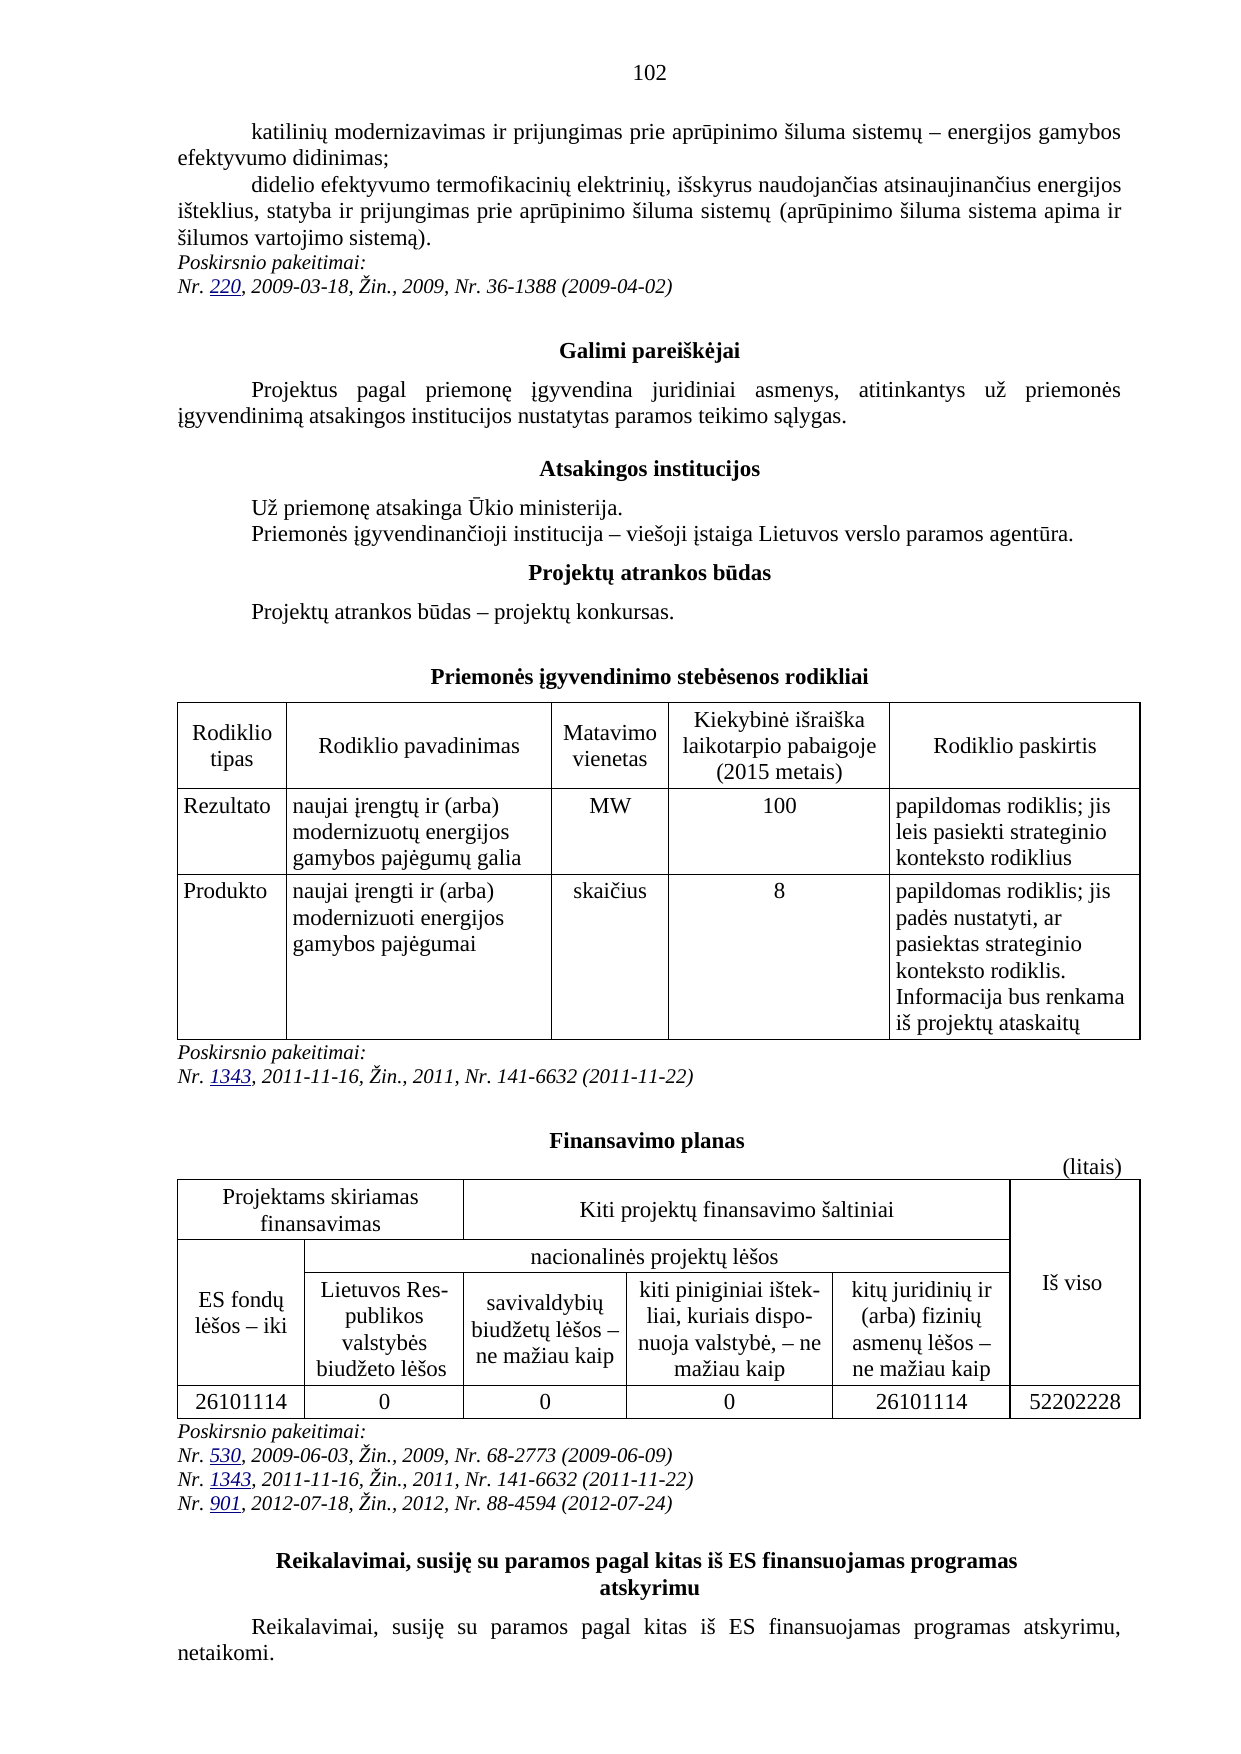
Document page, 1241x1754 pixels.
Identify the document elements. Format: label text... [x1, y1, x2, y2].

text Priemonės įgyvendinančioji institucija – viešoji įstaiga Lietuvos verslo paramos agentūra. [177, 520, 1122, 546]
table_cell nacionalinės projektų lėšos [305, 1240, 1009, 1272]
text Priemonės įgyvendinimo stebėsenos rodikliai [177, 663, 1122, 689]
table_cell kiti piniginiai iš­tek­liai, kuriais dispo­nuoja valstybė, – ne mažiau kaip [627, 1273, 832, 1384]
text (litais) [177, 1153, 1122, 1179]
table_cell 100 [669, 789, 889, 874]
table_cell MW [552, 789, 668, 874]
table_cell 0 [305, 1386, 463, 1418]
table_header Rodiklio pavadinimas [287, 703, 551, 788]
table_cell skaičius [552, 875, 668, 1039]
text Projektus pagal priemonę įgyvendina juridiniai asmenys, atitinkantys už priemonės įgyvendinimą atsakingos institucijos nustatytas paramos teikimo sąlygas. [177, 376, 1122, 428]
text Projektų atrankos būdas – projektų konkursas. [177, 598, 1122, 624]
table_header Matavimo vienetas [552, 703, 668, 788]
table_header Rodiklio tipas [178, 703, 286, 788]
text Poskirsnio pakeitimai: [177, 1419, 1122, 1443]
table_cell Produkto [178, 875, 286, 1039]
table_cell 0 [627, 1386, 832, 1418]
table_cell naujai įrengtų ir (arba) modernizuotų energijos gamybos pajėgumų galia [287, 789, 551, 874]
table_cell 26101114 [178, 1386, 304, 1418]
table_cell 0 [464, 1386, 626, 1418]
table_cell savivaldybių biudžetų lėšos – ne mažiau kaip [464, 1273, 626, 1384]
text Reikalavimai, susiję su paramos pagal kitas iš ES finansuojamas programas atskyrimu, netaikomi. [177, 1613, 1122, 1666]
text Poskirsnio pakeitimai: [177, 1040, 1122, 1064]
table_cell naujai įrengti ir (arba) modernizuoti energijos gamybos pajėgumai [287, 875, 551, 1039]
text Nr. 530, 2009-06-03, Žin., 2009, Nr. 68-2773 (2009-06-09) [177, 1443, 1122, 1467]
table_cell papildomas rodiklis; jis leis pasiekti strateginio konteksto rodiklius [890, 789, 1139, 874]
text Už priemonę atsakinga Ūkio ministerija. [177, 494, 1122, 520]
table_cell ES fondų lėšos – iki [178, 1240, 304, 1384]
text Nr. 1343, 2011-11-16, Žin., 2011, Nr. 141-6632 (2011-11-22) [177, 1064, 1122, 1088]
table_cell Lietuvos Res­publikos valsty­bės biudžeto lėšos [305, 1273, 463, 1384]
table_header Kiekybinė išraiška laikotarpio pabaigoje (2015 metais) [669, 703, 889, 788]
text Atsakingos institucijos [177, 455, 1122, 481]
table_cell 8 [669, 875, 889, 1039]
text Projektų atrankos būdas [177, 559, 1122, 585]
table_cell 26101114 [833, 1386, 1009, 1418]
text katilinių modernizavimas ir prijungimas prie aprūpinimo šiluma sistemų – energijos gamybos efektyvumo didinimas; [177, 118, 1122, 171]
table_cell 52202228 [1011, 1386, 1139, 1418]
text Poskirsnio pakeitimai: [177, 250, 1122, 274]
text Galimi pareiškėjai [177, 337, 1122, 363]
text Nr. 1343, 2011-11-16, Žin., 2011, Nr. 141-6632 (2011-11-22) [177, 1467, 1122, 1491]
text didelio efektyvumo termofikacinių elektrinių, išskyrus naudojančias atsinaujinančius energijos išteklius, statyba ir prijungimas prie aprūpinimo šiluma sistemų (aprūpinimo šiluma sistema apima ir šilumos vartojimo sistemą). [177, 171, 1122, 250]
table_header Kiti projektų finansavimo šaltiniai [464, 1180, 1009, 1239]
table_header Iš viso [1011, 1180, 1139, 1384]
table_cell Rezultato [178, 789, 286, 874]
text Reikalavimai, susiję su paramos pagal kitas iš ES finansuojamas programas atskyrimu [177, 1548, 1122, 1600]
table_header Rodiklio paskirtis [890, 703, 1139, 788]
text Nr. 220, 2009-03-18, Žin., 2009, Nr. 36-1388 (2009-04-02) [177, 274, 1122, 298]
table_cell papildomas rodiklis; jis padės nustatyti, ar pasiektas strateginio konteksto rodiklis. Informacija bus renkama iš projektų ataskaitų [890, 875, 1139, 1039]
text Finansavimo planas [177, 1127, 1122, 1153]
table_cell kitų juridinių ir (arba) fizinių asmenų lėšos – ne mažiau kaip [833, 1273, 1009, 1384]
text Nr. 901, 2012-07-18, Žin., 2012, Nr. 88-4594 (2012-07-24) [177, 1491, 1122, 1515]
table_header Projektams skiriamas finansavimas [178, 1180, 463, 1239]
